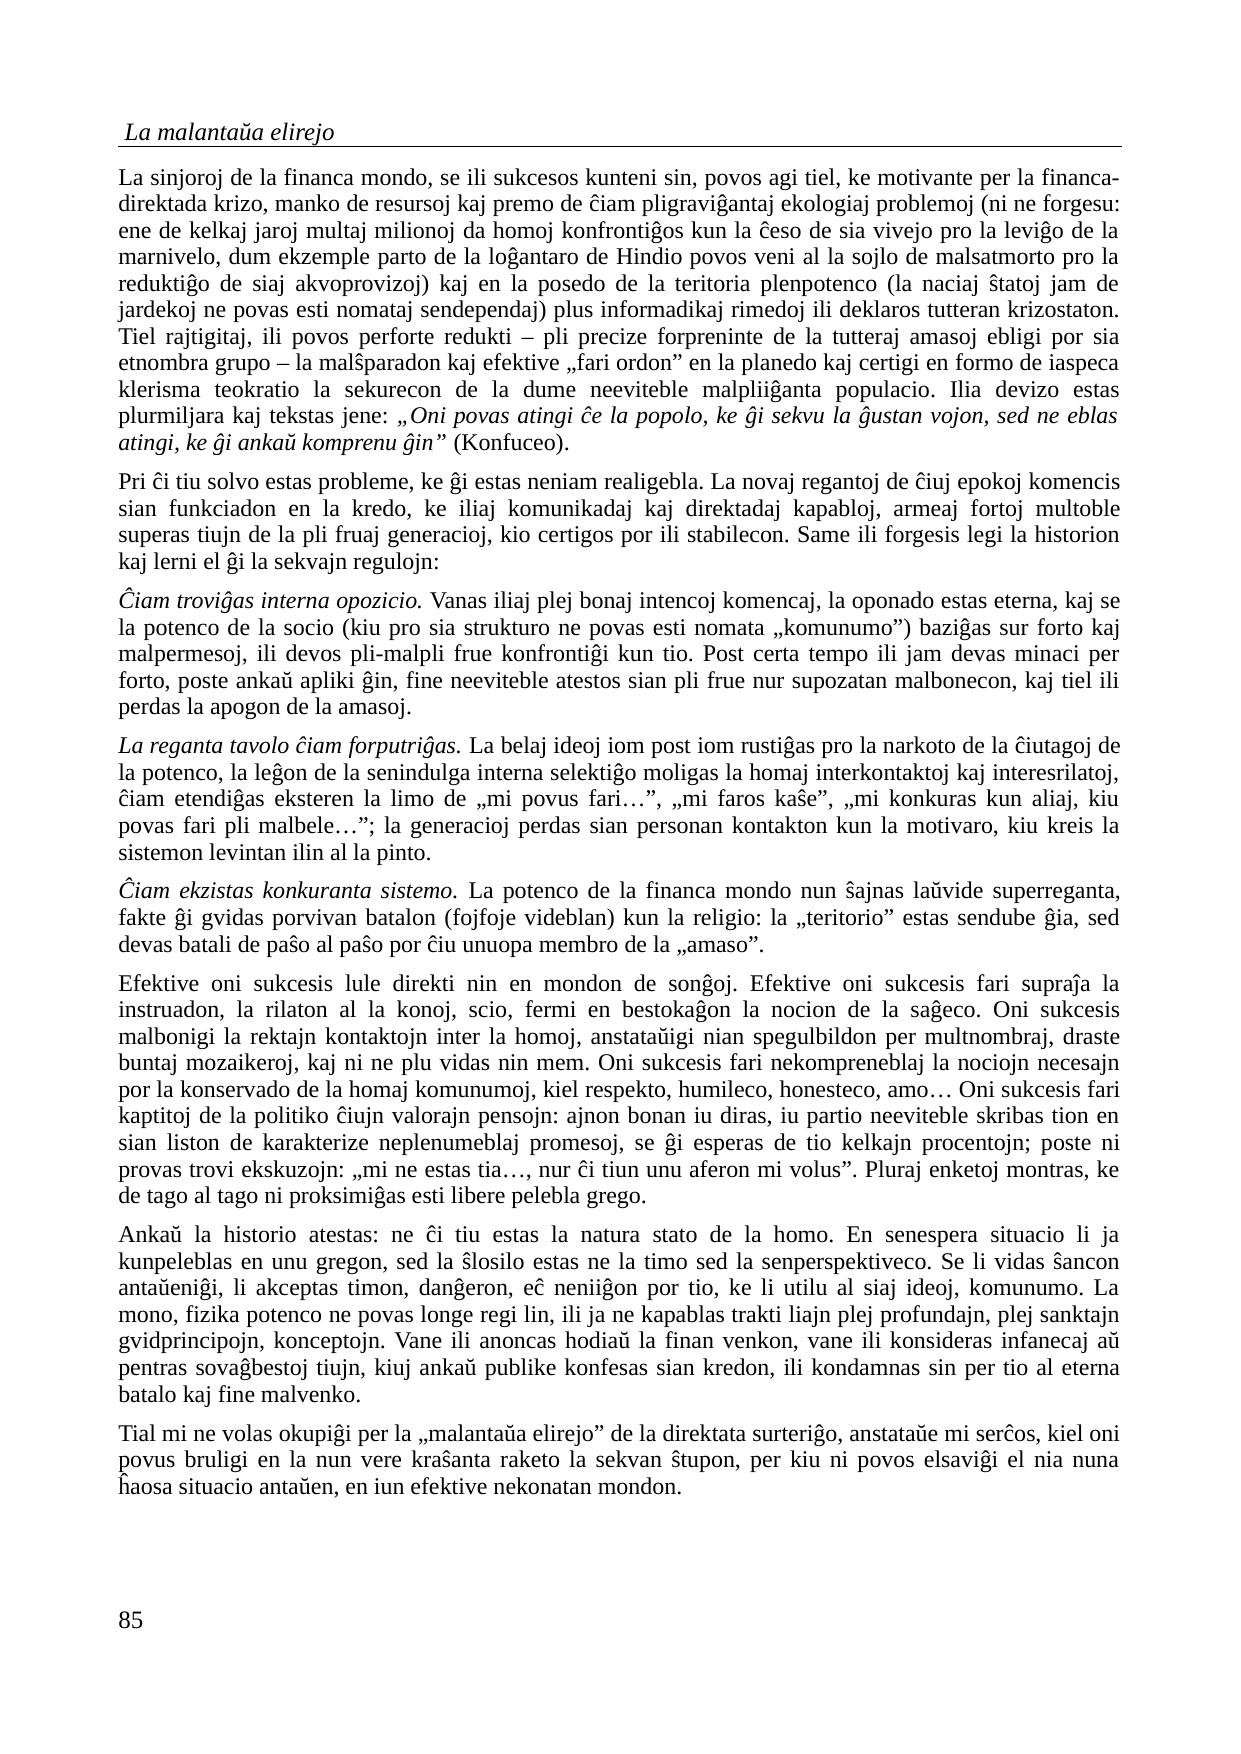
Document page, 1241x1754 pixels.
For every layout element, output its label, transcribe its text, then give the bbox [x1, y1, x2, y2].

text Ankaŭ la historio atestas: ne ĉi tiu estas la natura stato de la homo. En senespera situacio li ja kunpeleblas en unu gregon, sed la ŝlosilo estas ne la timo sed la senperspektiveco. Se li vidas ŝancon antaŭeniĝi, li akceptas timon, danĝeron, eĉ neniiĝon por tio, ke li utilu al siaj ideoj, komunumo. La mono, fizika potenco ne povas longe regi lin, ili ja ne kapablas trakti liajn plej profundajn, plej sanktajn gvidprincipojn, konceptojn. Vane ili anoncas hodiaŭ la finan venkon, vane ili konsideras infanecaj aŭ pentras sovaĝbestoj tiujn, kiuj ankaŭ publike konfesas sian kredon, ili kondamnas sin per tio al eterna batalo kaj fine malvenko. [118, 1221, 1122, 1407]
text La reganta tavolo ĉiam forputriĝas. La belaj ideoj iom post iom rustiĝas pro la narkoto de la ĉiutagoj de la potenco, la leĝon de la senindulga interna selektiĝo moligas la homaj interkontaktoj kaj interesrilatoj, ĉiam etendiĝas eksteren la limo de „mi povus fari…”, „mi faros kaŝe”, „mi konkuras kun aliaj, kiu povas fari pli malbele…”; la generacioj perdas sian personan kontakton kun la motivaro, kiu kreis la sistemon levintan ilin al la pinto. [118, 732, 1122, 865]
text Pri ĉi tiu solvo estas probleme, ke ĝi estas neniam realigebla. La novaj regantoj de ĉiuj epokoj komencis sian funkciadon en la kredo, ke iliaj komunikadaj kaj direktadaj kapabloj, armeaj fortoj multoble superas tiujn de la pli fruaj generacioj, kio certigos por ili stabilecon. Same ili forgesis legi la historion kaj lerni el ĝi la sekvajn regulojn: [118, 468, 1122, 574]
text La sinjoroj de la financa mondo, se ili sukcesos kunteni sin, povos agi tiel, ke motivante per la financa-direktada krizo, manko de resursoj kaj premo de ĉiam pligraviĝantaj ekologiaj problemoj (ni ne forgesu: ene de kelkaj jaroj multaj milionoj da homoj konfrontiĝos kun la ĉeso de sia vivejo pro la leviĝo de la marnivelo, dum ekzemple parto de la loĝantaro de Hindio povos veni al la sojlo de malsatmorto pro la reduktiĝo de siaj akvoprovizoj) kaj en la posedo de la teritoria plenpotenco (la naciaj ŝtatoj jam de jardekoj ne povas esti nomataj sendependaj) plus informadikaj rimedoj ili deklaros tutteran krizostaton. Tiel rajtigitaj, ili povos perforte redukti – pli precize forpreninte de la tutteraj amasoj ebligi por sia etnombra grupo – la malŝparadon kaj efektive „fari ordon” en la planedo kaj certigi en formo de iaspeca klerisma teokratio la sekurecon de la dume neeviteble malpliiĝanta populacio. Ilia devizo estas plurmiljara kaj tekstas jene: „Oni povas atingi ĉe la popolo, ke ĝi sekvu la ĝustan vojon, sed ne eblas atingi, ke ĝi ankaŭ komprenu ĝin” (Konfuceo). [118, 164, 1122, 456]
text Ĉiam troviĝas interna opozicio. Vanas iliaj plej bonaj intencoj komencaj, la oponado estas eterna, kaj se la potenco de la socio (kiu pro sia strukturo ne povas esti nomata „komunumo”) baziĝas sur forto kaj malpermesoj, ili devos pli-malpli frue konfrontiĝi kun tio. Post certa tempo ili jam devas minaci per forto, poste ankaŭ apliki ĝin, fine neeviteble atestos sian pli frue nur supozatan malbonecon, kaj tiel ili perdas la apogon de la amasoj. [118, 587, 1122, 720]
text Efektive oni sukcesis lule direkti nin en mondon de sonĝoj. Efektive oni sukcesis fari supraĵa la instruadon, la rilaton al la konoj, scio, fermi en bestokaĝon la nocion de la saĝeco. Oni sukcesis malbonigi la rektajn kontaktojn inter la homoj, anstataŭigi nian spegulbildon per multnombraj, draste buntaj mozaikeroj, kaj ni ne plu vidas nin mem. Oni sukcesis fari nekompreneblaj la nociojn necesajn por la konservado de la homaj komunumoj, kiel respekto, humileco, honesteco, amo… Oni sukcesis fari kaptitoj de la politiko ĉiujn valorajn pensojn: ajnon bonan iu diras, iu partio neeviteble skribas tion en sian liston de karakterize neplenumeblaj promesoj, se ĝi esperas de tio kelkajn procentojn; poste ni provas trovi ekskuzojn: „mi ne estas tia…, nur ĉi tiun unu aferon mi volus”. Pluraj enketoj montras, ke de tago al tago ni proksimiĝas esti libere pelebla grego. [118, 970, 1122, 1209]
text Ĉiam ekzistas konkuranta sistemo. La potenco de la financa mondo nun ŝajnas laŭvide superreganta, fakte ĝi gvidas porvivan batalon (fojfoje videblan) kun la religio: la „teritorio” estas sendube ĝia, sed devas batali de paŝo al paŝo por ĉiu unuopa membro de la „amaso”. [118, 878, 1122, 957]
text Tial mi ne volas okupiĝi per la „malantaŭa elirejo” de la direktata surteriĝo, anstataŭe mi serĉos, kiel oni povus bruligi en la nun vere kraŝanta raketo la sekvan ŝtupon, per kiu ni povos elsaviĝi el nia nuna ĥaosa situacio antaŭen, en iun efektive nekonatan mondon. [118, 1420, 1122, 1499]
